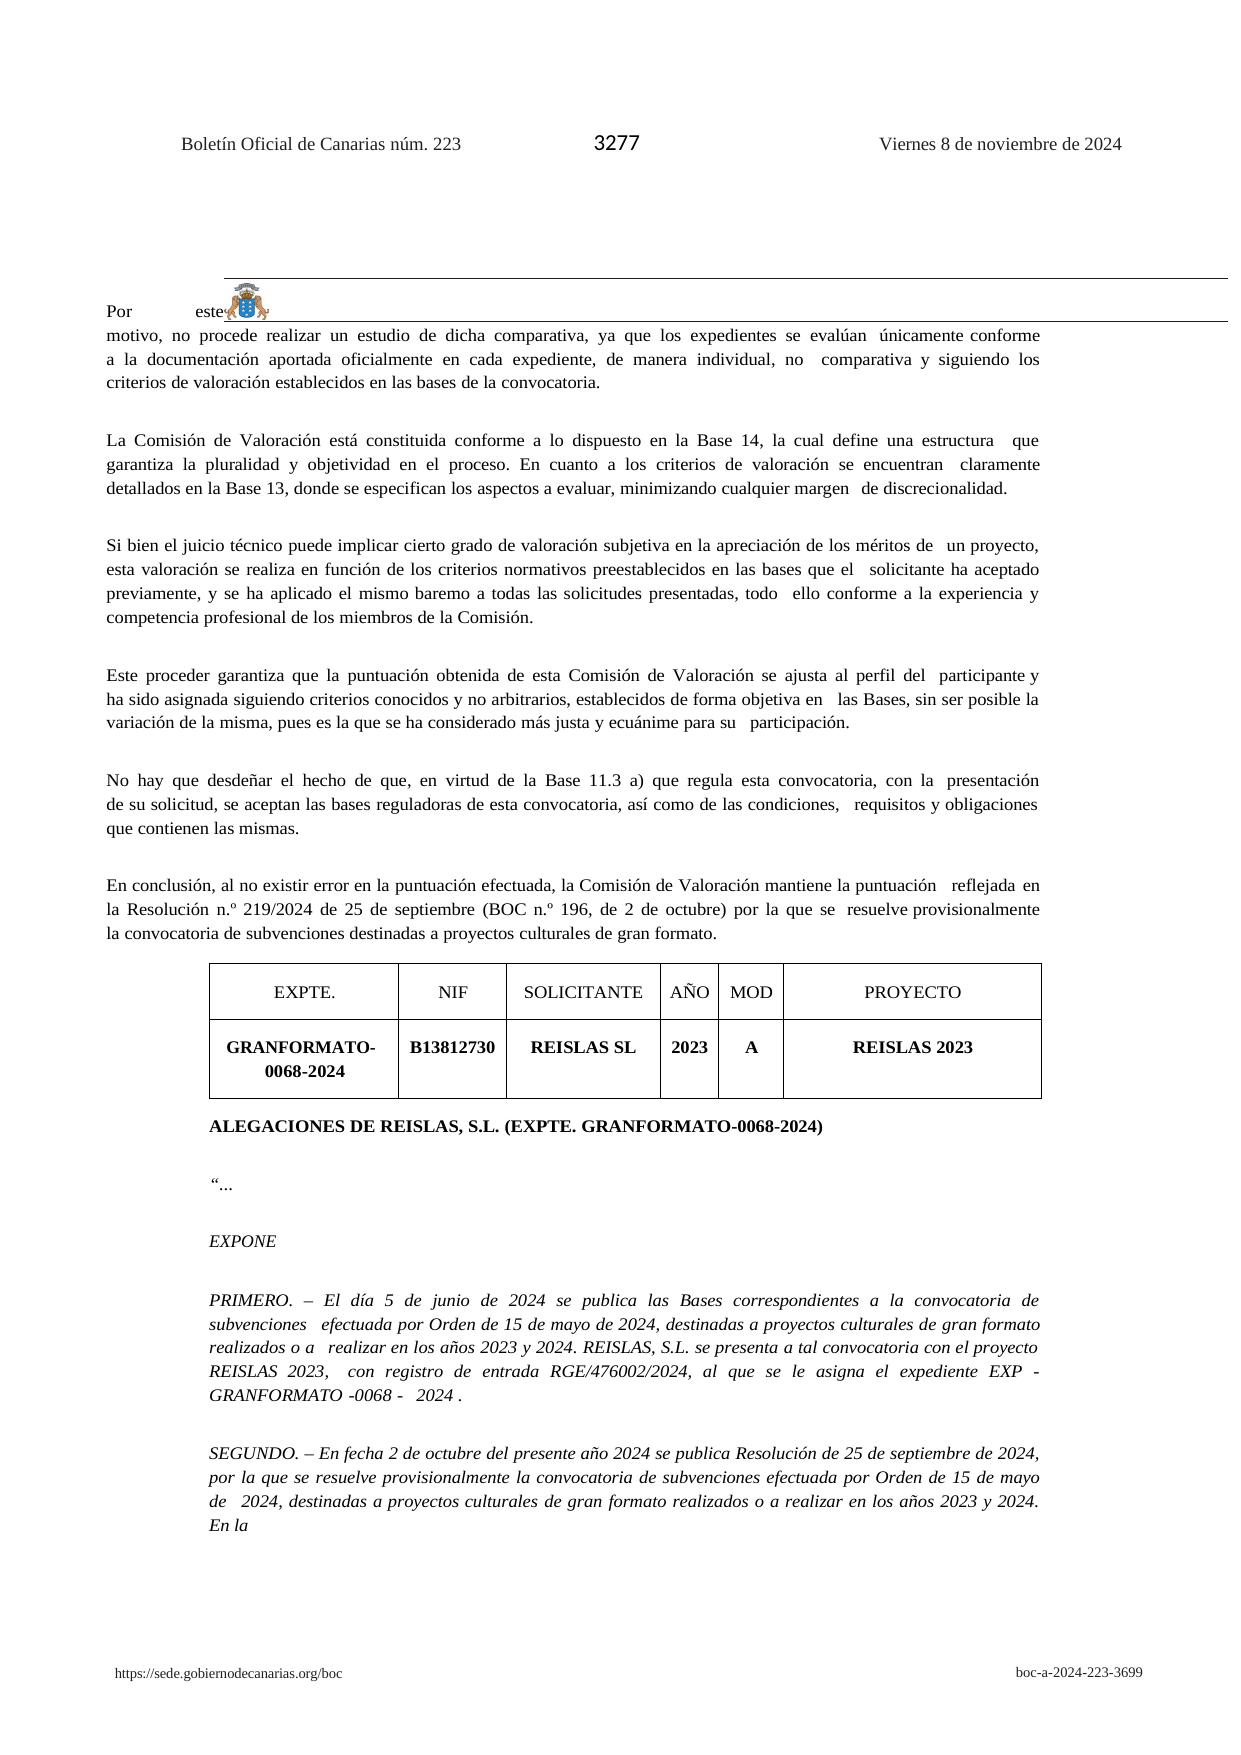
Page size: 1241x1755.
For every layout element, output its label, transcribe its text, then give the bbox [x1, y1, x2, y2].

table_cell A [719, 1020, 783, 1098]
text En conclusión, al no existir error en la puntuación efectuada, la Comisión de Valoración mantiene la puntuación reflejada en la Resolución n.º 219/2024 de 25 de septiembre (BOC n.º 196, de 2 de octubre) por la que se resuelve provisionalmente la convocatoria de subvenciones destinadas a proyectos culturales de gran formato. [106, 875, 1041, 943]
table_header SOLICITANTE [507, 964, 660, 1018]
table_cell 2023 [661, 1020, 718, 1098]
table_cell REISLAS 2023 [784, 1020, 1041, 1098]
text La Comisión de Valoración está constituida conforme a lo dispuesto en la Base 14, la cual define una estructura que garantiza la pluralidad y objetividad en el proceso. En cuanto a los criterios de valoración se encuentran claramente detallados en la Base 13, donde se especifican los aspectos a evaluar, minimizando cualquier margen de discrecionalidad. [106, 430, 1040, 498]
table_cell REISLAS SL [507, 1020, 660, 1098]
table_header EXPTE. [210, 964, 398, 1018]
text PRIMERO. – El día 5 de junio de 2024 se publica las Bases correspondientes a la convocatoria de subvenciones efectuada por Orden de 15 de mayo de 2024, destinadas a proyectos culturales de gran formato realizados o a realizar en los años 2023 y 2024. REISLAS, S.L. se presenta a tal convocatoria con el proyecto REISLAS 2023, con registro de entrada RGE/476002/2024, al que se le asigna el expediente EXP - GRANFORMATO -0068 - 2024 . [209, 1289, 1040, 1406]
table_cell B13812730 [399, 1020, 506, 1098]
table_header NIF [399, 964, 506, 1018]
table_header AÑO [661, 964, 718, 1018]
subtitle ALEGACIONES DE REISLAS, S.L. (EXPTE. GRANFORMATO-0068-2024) [209, 1116, 1155, 1137]
text Por este motivo, no procede realizar un estudio de dicha comparativa, ya que los expedientes se evalúan únicamente conforme a la documentación aportada oficialmente en cada expediente, de manera individual, no comparativa y siguiendo los criterios de valoración establecidos en las bases de la convocatoria. [106, 301, 1040, 393]
text No hay que desdeñar el hecho de que, en virtud de la Base 11.3 a) que regula esta convocatoria, con la presentación de su solicitud, se aceptan las bases reguladoras de esta convocatoria, así como de las condiciones, requisitos y obligaciones que contienen las mismas. [106, 770, 1039, 838]
text SEGUNDO. – En fecha 2 de octubre del presente año 2024 se publica Resolución de 25 de septiembre de 2024, por la que se resuelve provisionalmente la convocatoria de subvenciones efectuada por Orden de 15 de mayo de 2024, destinadas a proyectos culturales de gran formato realizados o a realizar en los años 2023 y 2024. En la [209, 1443, 1040, 1535]
text “... EXPONE [209, 1174, 299, 1251]
table_header MOD [719, 964, 783, 1018]
table_cell GRANFORMATO- 0068-2024 [210, 1020, 398, 1098]
text Si bien el juicio técnico puede implicar cierto grado de valoración subjetiva en la apreciación de los méritos de un proyecto, esta valoración se realiza en función de los criterios normativos preestablecidos en las bases que el solicitante ha aceptado previamente, y se ha aplicado el mismo baremo a todas las solicitudes presentadas, todo ello conforme a la experiencia y competencia profesional de los miembros de la Comisión. [106, 535, 1040, 627]
text Este proceder garantiza que la puntuación obtenida de esta Comisión de Valoración se ajusta al perfil del participante y ha sido asignada siguiendo criterios conocidos y no arbitrarios, establecidos de forma objetiva en las Bases, sin ser posible la variación de la misma, pues es la que se ha considerado más justa y ecuánime para su participación. [106, 664, 1040, 733]
table_header PROYECTO [784, 964, 1041, 1018]
